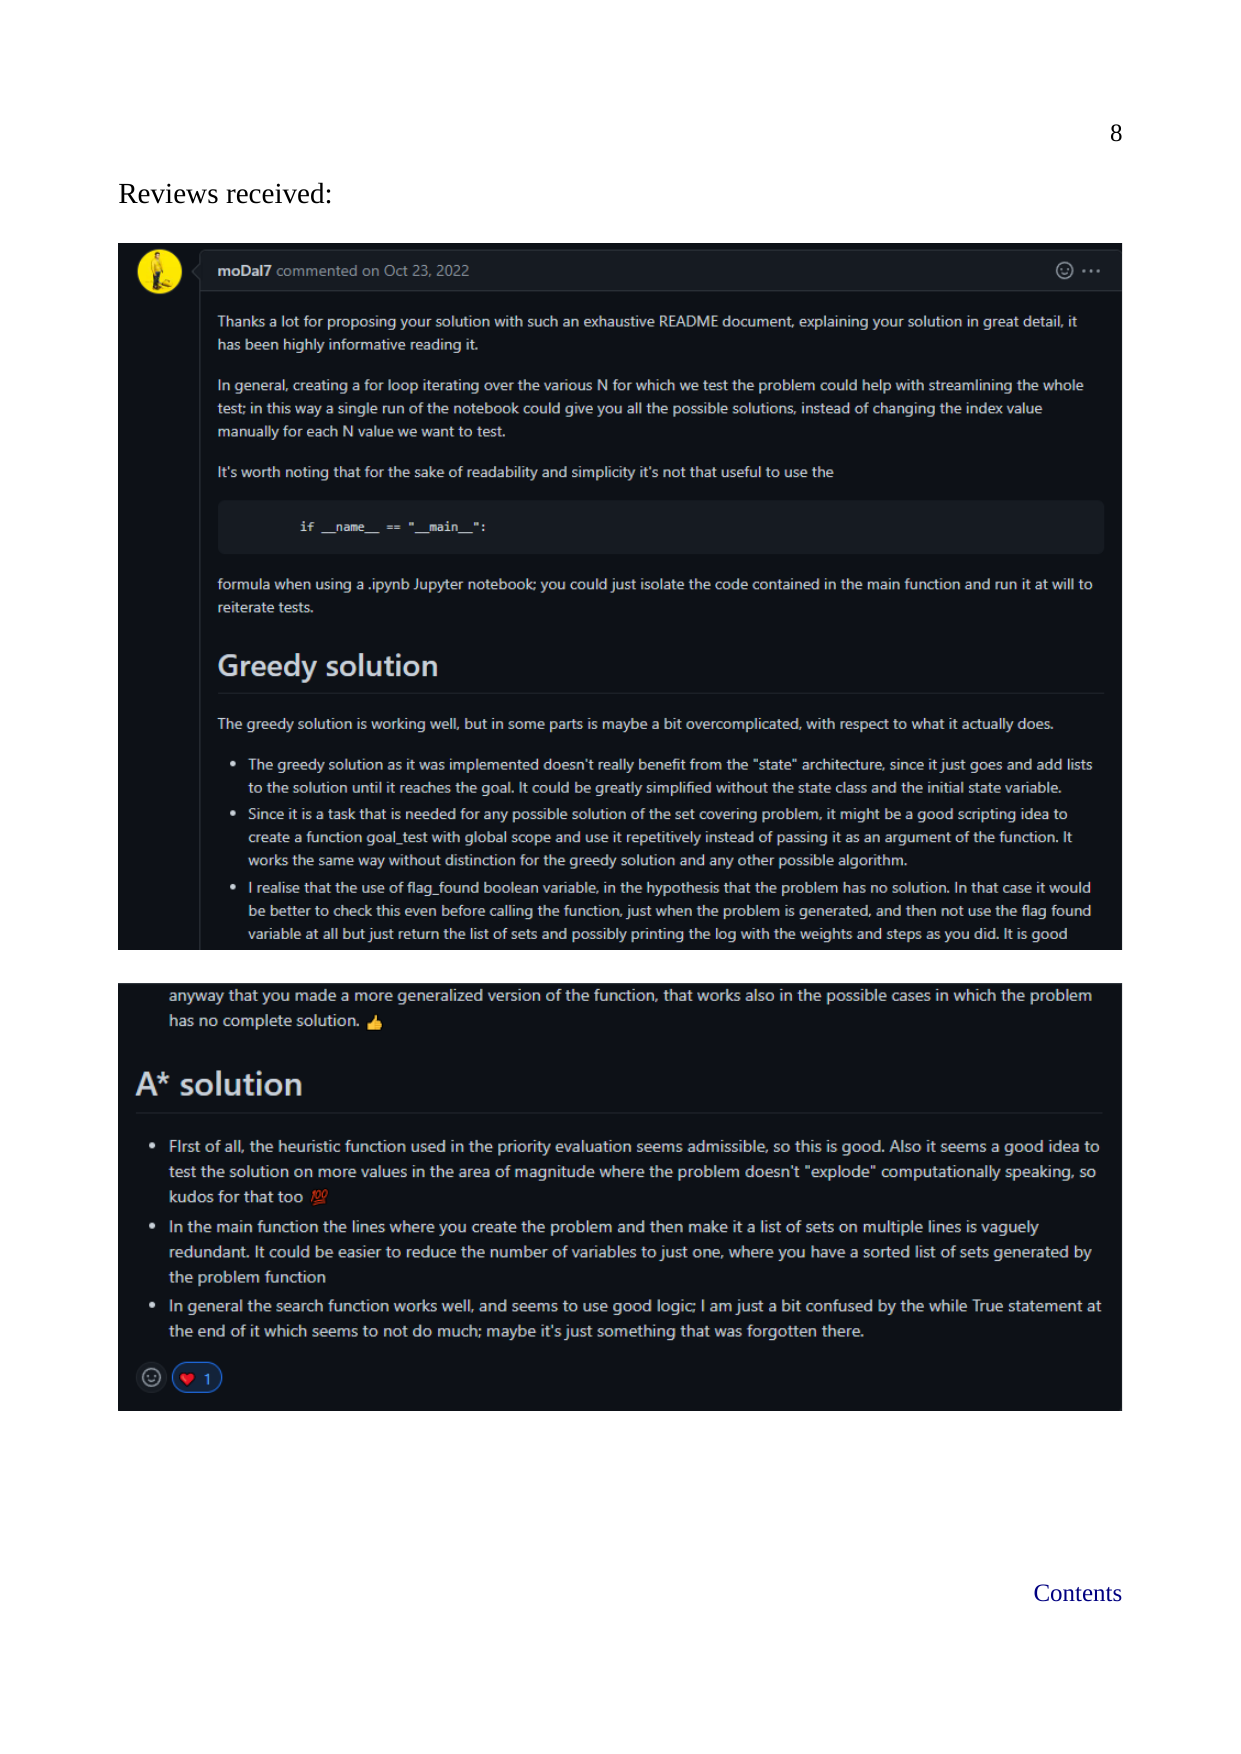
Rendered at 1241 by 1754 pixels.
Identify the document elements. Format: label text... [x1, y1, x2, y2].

picture [118, 243, 1123, 950]
picture [118, 983, 1123, 1411]
text Reviews received: [118, 176, 1122, 210]
